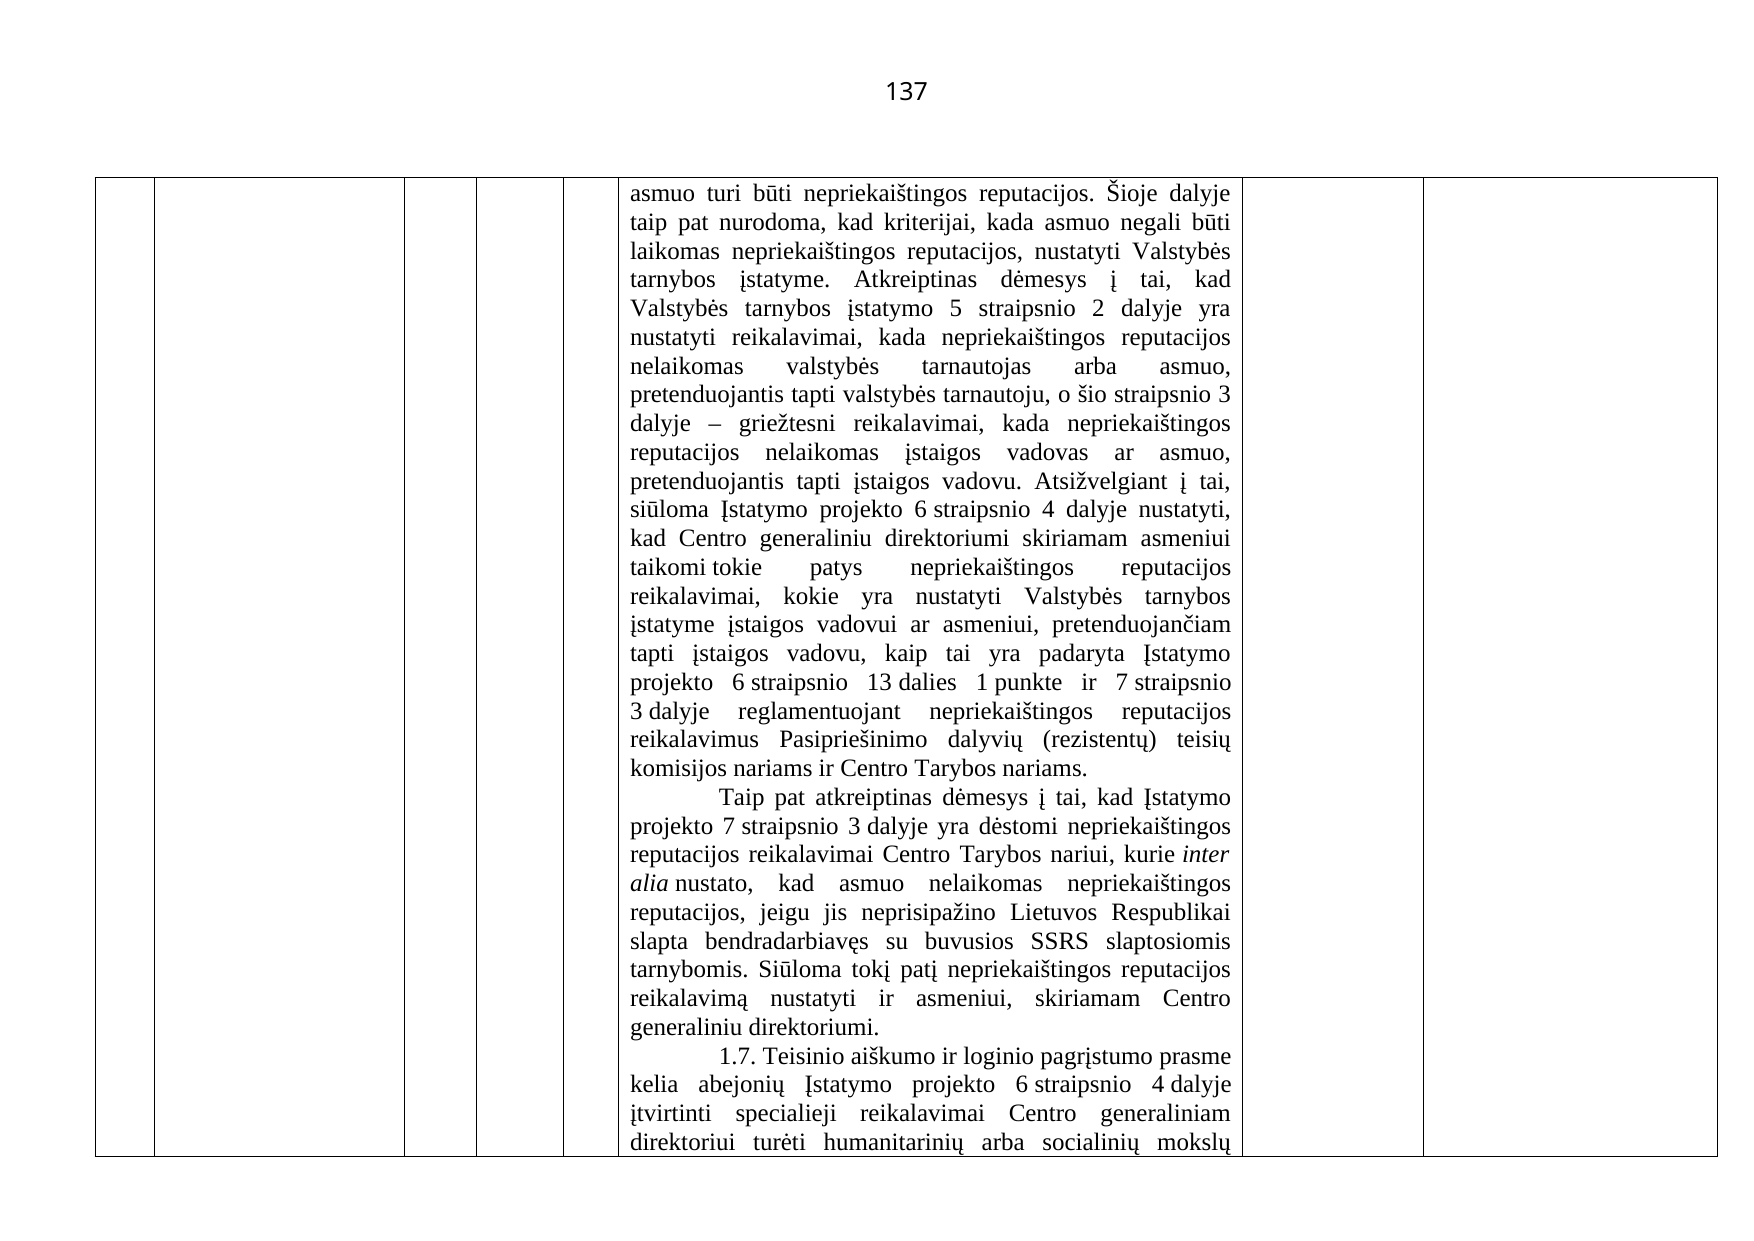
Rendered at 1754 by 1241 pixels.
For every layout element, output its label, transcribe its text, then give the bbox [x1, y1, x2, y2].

table_cell [155, 178, 404, 1156]
table_cell [96, 178, 154, 1156]
table_cell [477, 178, 563, 1156]
table_cell [1424, 178, 1717, 1156]
table_cell [564, 178, 618, 1156]
table_cell [1243, 178, 1423, 1156]
table_cell [405, 178, 476, 1156]
table_cell asmuo turi būti nepriekaištingos reputacijos. Šioje dalyje taip pat nurodoma, kad kriterijai, kada asmuo negali būti laikomas nepriekaištingos reputacijos, nustatyti Valstybės tarnybos įstatyme. Atkreiptinas dėmesys į tai, kad Valstybės tarnybos įstatymo 5 straipsnio 2 dalyje yra nustatyti reikalavimai, kada nepriekaištingos reputacijos nelaikomas valstybės tarnautojas arba asmuo, pretenduojantis tapti valstybės tarnautoju, o šio straipsnio 3 dalyje – griežtesni reikalavimai, kada nepriekaištingos reputacijos nelaikomas įstaigos vadovas ar asmuo, pretenduojantis tapti įstaigos vadovu. Atsižvelgiant į tai, siūloma Įstatymo projekto 6 straipsnio 4 dalyje nustatyti, kad Centro generaliniu direktoriumi skiriamam asmeniui taikomi tokie patys nepriekaištingos reputacijos reikalavimai, kokie yra nustatyti Valstybės tarnybos įstatyme įstaigos vadovui ar asmeniui, pretenduojančiam tapti įstaigos vadovu, kaip tai yra padaryta Įstatymo projekto 6 straipsnio 13 dalies 1 punkte ir 7 straipsnio 3 dalyje reglamentuojant nepriekaištingos reputacijos reikalavimus Pasipriešinimo dalyvių (rezistentų) teisių komisijos nariams ir Centro Tarybos nariams. Taip pat atkreiptinas dėmesys į tai, kad Įstatymo projekto 7 straipsnio 3 dalyje yra dėstomi nepriekaištingos reputacijos reikalavimai Centro Tarybos nariui, kurie inter alia nustato, kad asmuo nelaikomas nepriekaištingos reputacijos, jeigu jis neprisipažino Lietuvos Respublikai slapta bendradarbiavęs su buvusios SSRS slaptosiomis tarnybomis. Siūloma tokį patį nepriekaištingos reputacijos reikalavimą nustatyti ir asmeniui, skiriamam Centro generaliniu direktoriumi. 1.7. Teisinio aiškumo ir loginio pagrįstumo prasme kelia abejonių Įstatymo projekto 6 straipsnio 4 dalyje įtvirtinti specialieji reikalavimai Centro generaliniam direktoriui turėti humanitarinių arba socialinių mokslų [619, 178, 1242, 1156]
